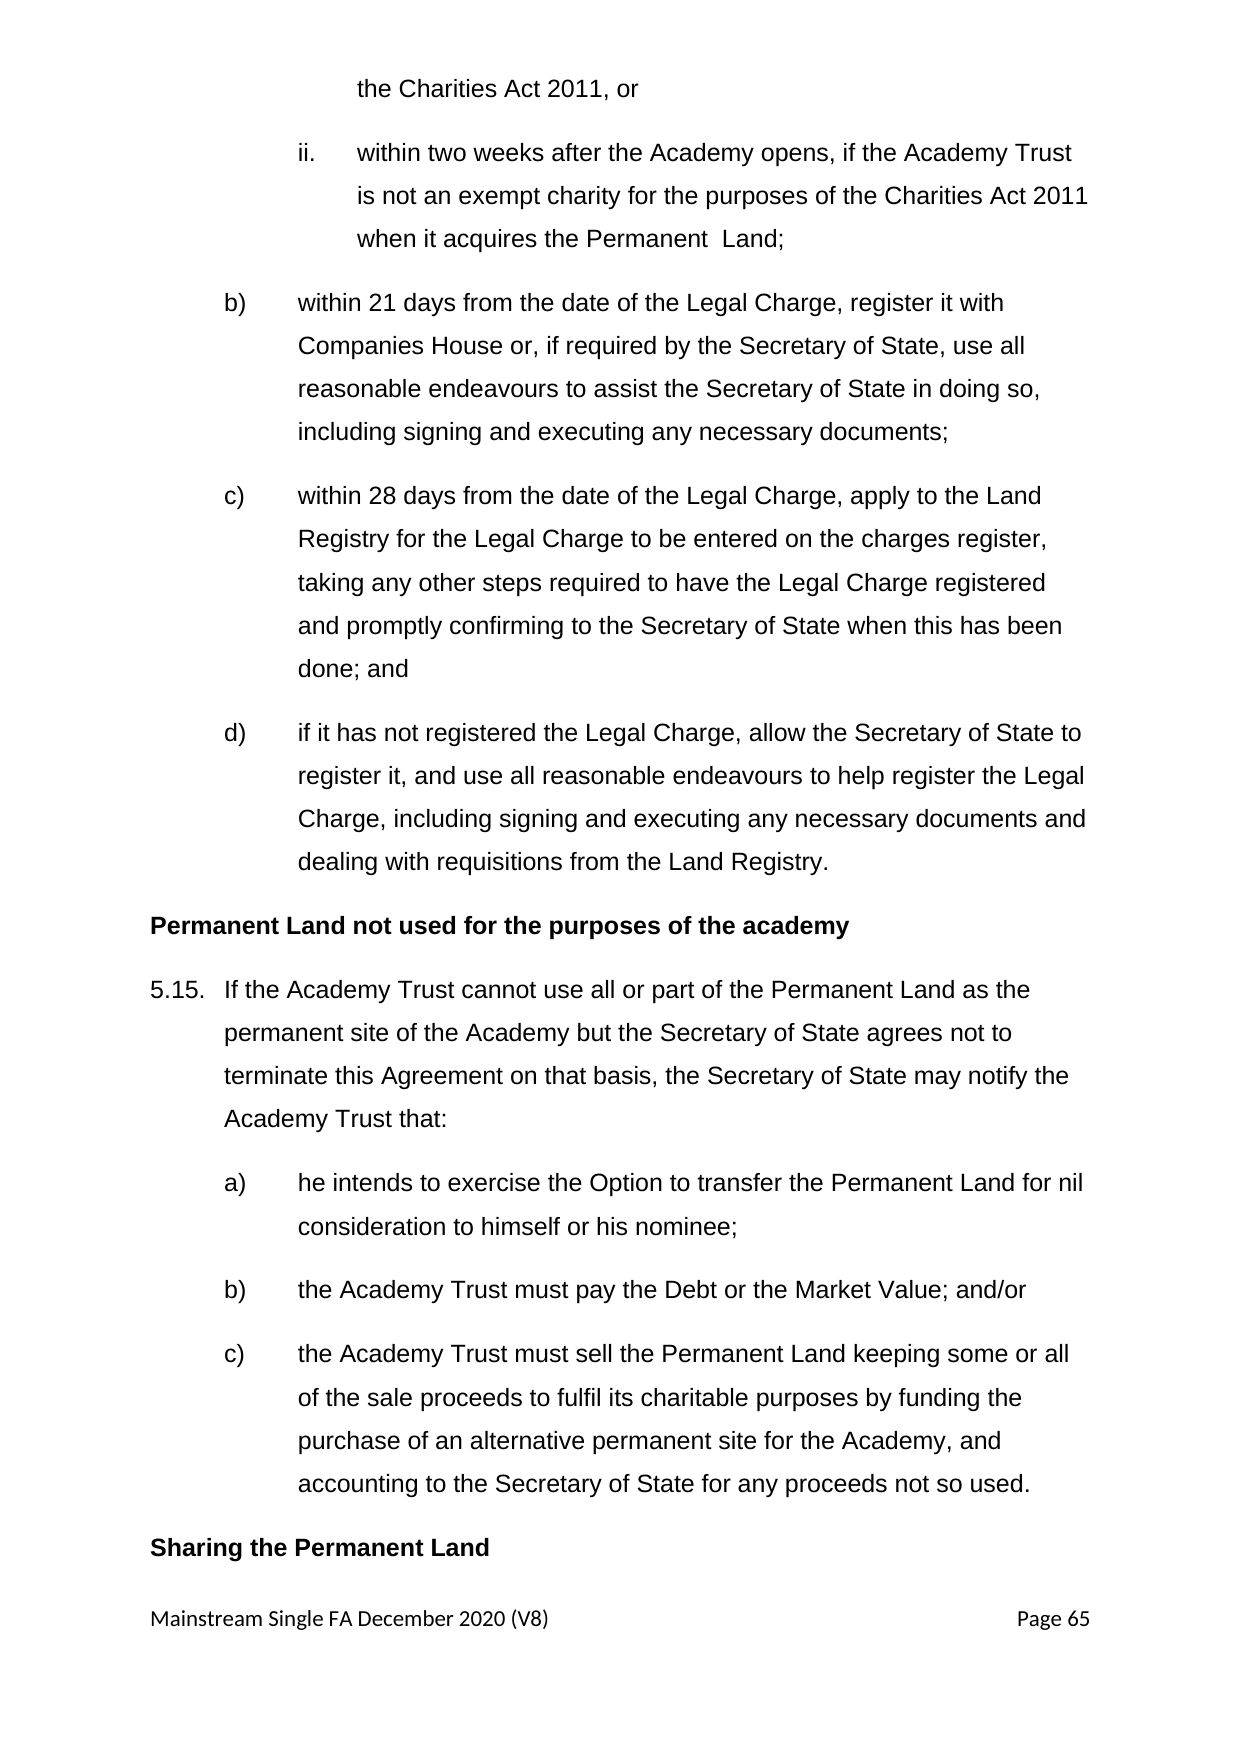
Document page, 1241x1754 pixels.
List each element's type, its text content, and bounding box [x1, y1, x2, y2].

text Sharing the Permanent Land [150, 1533, 1090, 1561]
list within 21 days from the date of the Legal Charge, register it with Companies House or, if required by the Secretary of State, use all reasonable endeavours to assist the Secretary of State in doing so, including signing and executing any necessary documents; [224, 288, 1090, 446]
list If the Academy Trust cannot use all or part of the Permanent Land as the permanent site of the Academy but the Secretary of State agrees not to terminate this Agreement on that basis, the Secretary of State may notify the Academy Trust that: [150, 975, 1090, 1133]
list if it has not registered the Legal Charge, allow the Secretary of State to register it, and use all reasonable endeavours to help register the Legal Charge, including signing and executing any necessary documents and dealing with requisitions from the Land Registry. [224, 718, 1090, 876]
list the Academy Trust must pay the Debt or the Market Value; and/or [224, 1275, 1090, 1304]
list the Academy Trust must sell the Permanent Land keeping some or all of the sale proceeds to fulfil its charitable purposes by funding the purchase of an alternative permanent site for the Academy, and accounting to the Secretary of State for any proceeds not so used. [224, 1339, 1090, 1497]
text Permanent Land not used for the purposes of the academy [150, 911, 1090, 940]
list the Charities Act 2011, or [298, 74, 1090, 102]
list within two weeks after the Academy opens, if the Academy Trust is not an exempt charity for the purposes of the Charities Act 2011 when it acquires the Permanent Land; [298, 138, 1090, 253]
list within 28 days from the date of the Legal Charge, apply to the Land Registry for the Legal Charge to be entered on the charges register, taking any other steps required to have the Legal Charge registered and promptly confirming to the Secretary of State when this has been done; and [224, 481, 1090, 682]
list he intends to exercise the Option to transfer the Permanent Land for nil consideration to himself or his nominee; [224, 1168, 1090, 1240]
